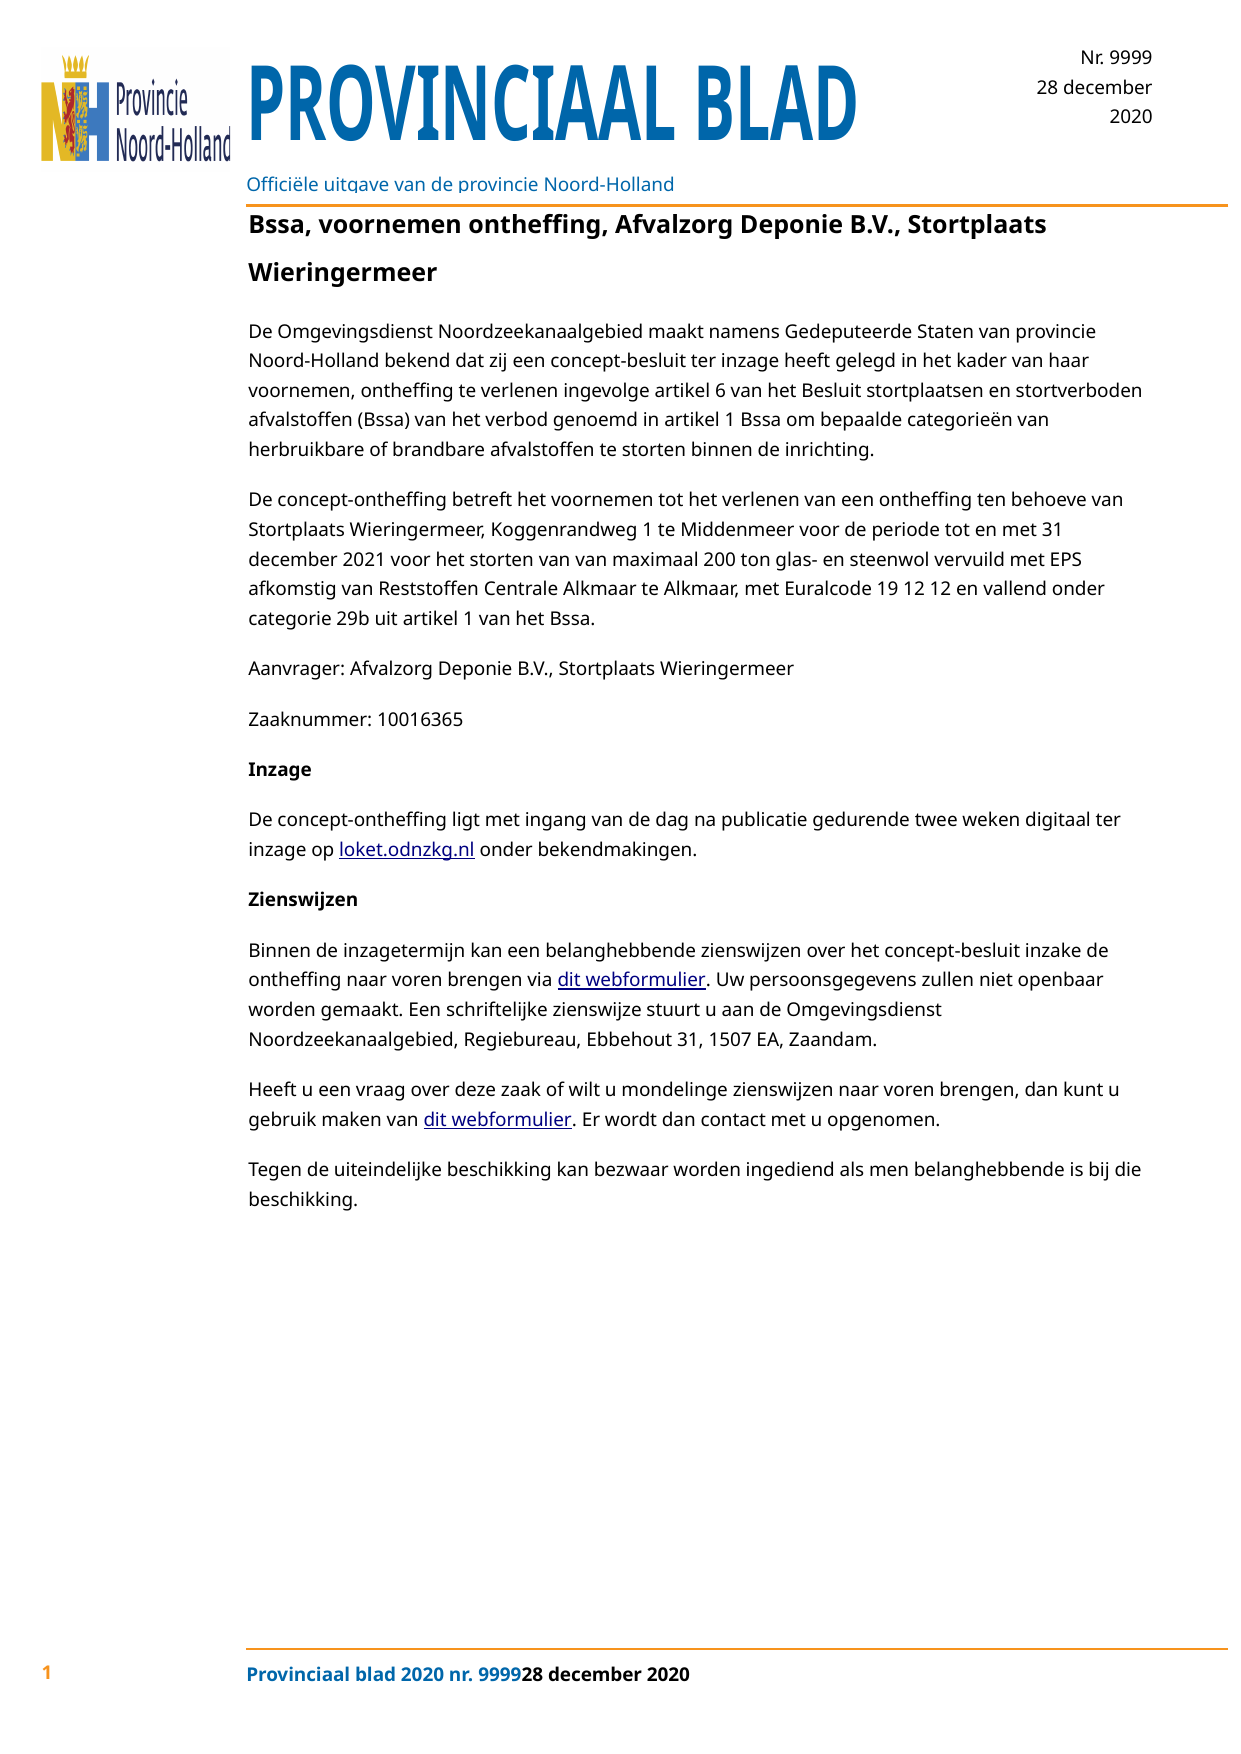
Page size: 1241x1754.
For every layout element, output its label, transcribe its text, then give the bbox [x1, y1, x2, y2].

text Tegen de uiteindelijke beschikking kan bezwaar worden ingediend als men belanghebbende is bij die beschikking. [248, 1156, 1152, 1212]
picture [41, 47, 231, 172]
text De Omgevingsdienst Noordzeekanaalgebied maakt namens Gedeputeerde Staten van provincie Noord-Holland bekend dat zij een concept-besluit ter inzage heeft gelegd in het kader van haar voornemen, ontheffing te verlenen ingevolge artikel 6 van het Besluit stortplaatsen en stortverboden afvalstoffen (Bssa) van het verbod genoemd in artikel 1 Bssa om bepaalde categorieën van herbruikbare of brandbare afvalstoffen te storten binnen de inrichting. [248, 318, 1152, 462]
text De concept-ontheffing betreft het voornemen tot het verlenen van een ontheffing ten behoeve van Stortplaats Wieringermeer, Koggenrandweg 1 te Middenmeer voor de periode tot en met 31 december 2021 voor het storten van van maximaal 200 ton glas- en steenwol vervuild met EPS afkomstig van Reststoffen Centrale Alkmaar te Alkmaar, met Euralcode 19 12 12 en vallend onder categorie 29b uit artikel 1 van het Bssa. [248, 487, 1152, 631]
text Binnen de inzagetermijn kan een belanghebbende zienswijzen over het concept-besluit inzake de ontheffing naar voren brengen via dit webformulier. Uw persoonsgegevens zullen niet openbaar worden gemaakt. Een schriftelijke zienswijze stuurt u aan de Omgevingsdienst Noordzeekanaalgebied, Regiebureau, Ebbehout 31, 1507 EA, Zaandam. [248, 937, 1152, 1052]
text Heeft u een vraag over deze zaak of wilt u mondelinge zienswijzen naar voren brengen, dan kunt u gebruik maken van dit webformulier. Er wordt dan contact met u opgenomen. [248, 1076, 1152, 1132]
text Aanvrager: Afvalzorg Deponie B.V., Stortplaats Wieringermeer [248, 655, 1152, 681]
text Inzage [248, 756, 1152, 782]
text Zienswijzen [248, 887, 1152, 912]
text De concept-ontheffing ligt met ingang van de dag na publicatie gedurende twee weken digitaal ter inzage op loket.odnzkg.nl onder bekendmakingen. [248, 807, 1152, 862]
text Zaaknummer: 10016365 [248, 706, 1152, 732]
text Bssa, voornemen ontheffing, Afvalzorg Deponie B.V., Stortplaats Wieringermeer [248, 207, 1152, 288]
